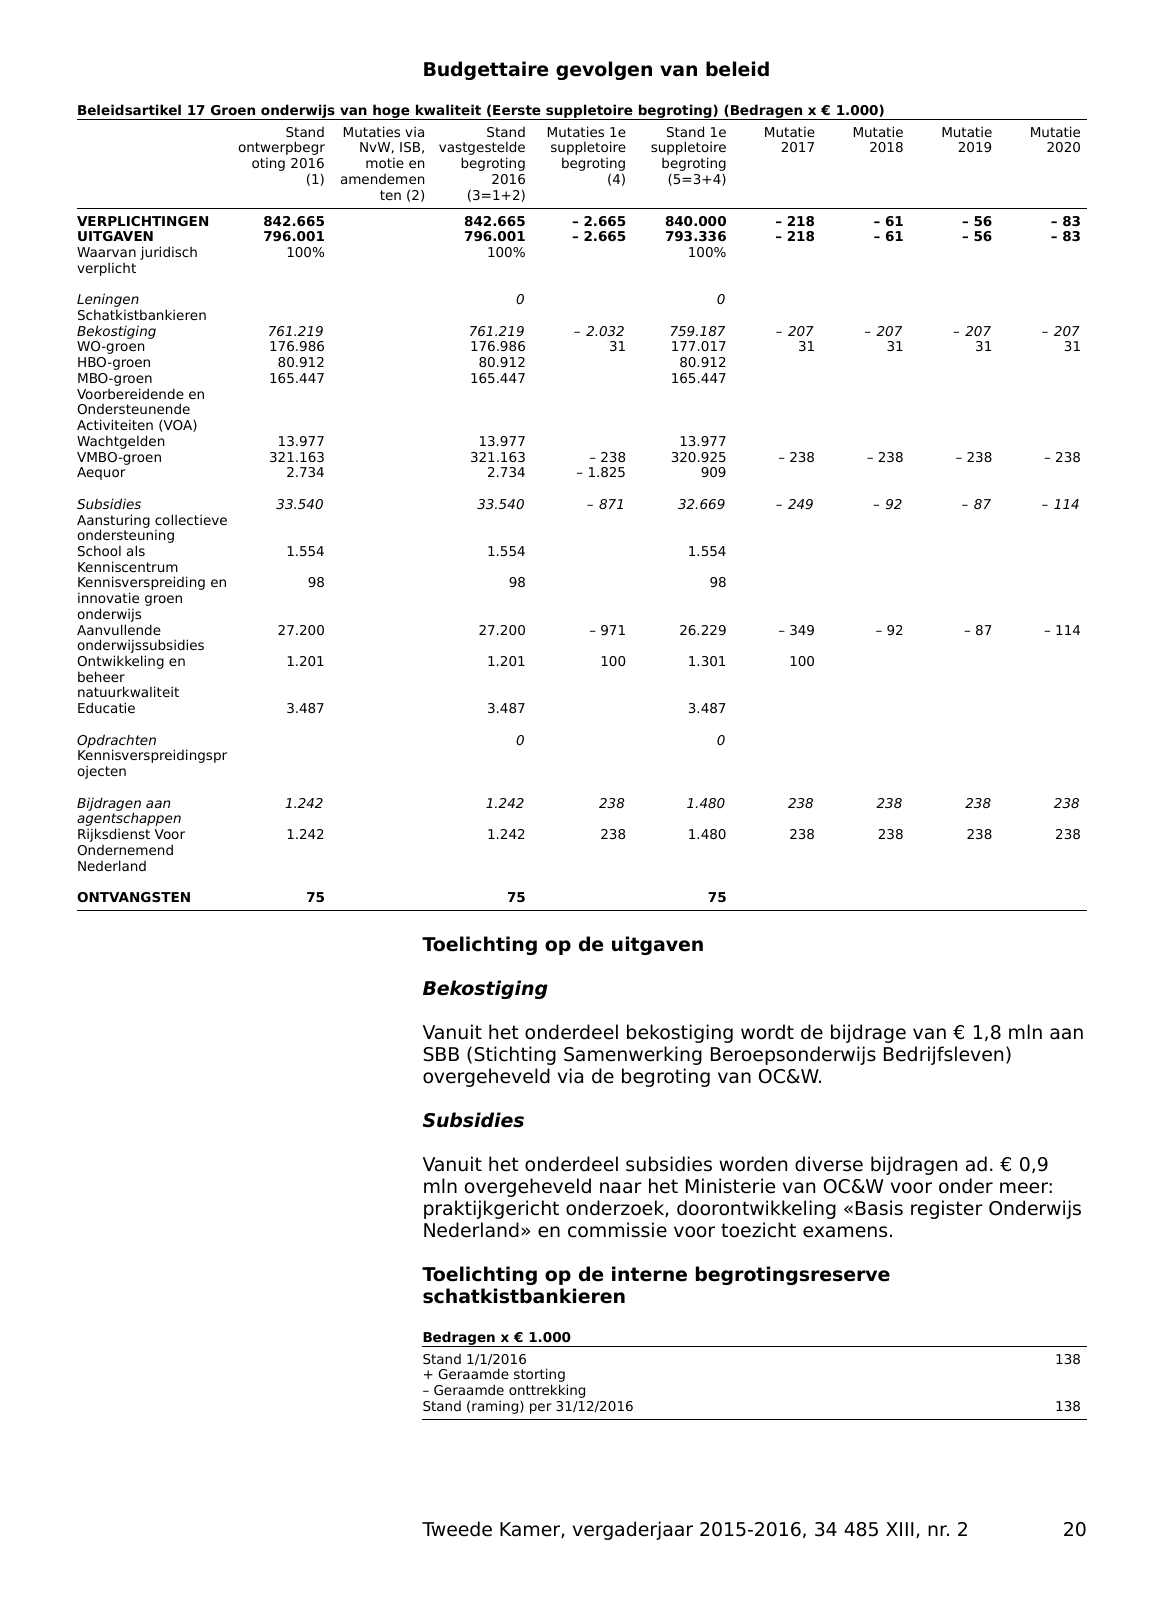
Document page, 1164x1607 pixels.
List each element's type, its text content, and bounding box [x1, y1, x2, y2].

table_cell [77, 276, 230, 292]
table_cell [531, 245, 632, 276]
table_cell 793.336 [632, 229, 732, 245]
table_cell – 349 [732, 623, 821, 654]
table_cell [331, 324, 431, 339]
table_cell [331, 245, 431, 276]
table_cell [909, 890, 998, 910]
table_cell [909, 386, 998, 434]
table_cell [531, 748, 632, 780]
table_cell [531, 371, 632, 386]
table_cell – 249 [732, 497, 821, 512]
table_cell 31 [732, 339, 821, 355]
table_cell [821, 371, 909, 386]
table_cell Waarvan juridisch verplicht [77, 245, 230, 276]
table_cell – 238 [531, 449, 632, 465]
table_cell [998, 654, 1087, 701]
table_cell [531, 890, 632, 910]
table_cell [331, 890, 431, 910]
table_cell [77, 481, 230, 497]
table_cell [331, 371, 431, 386]
table_cell – 871 [531, 497, 632, 512]
table_cell – 218 [732, 229, 821, 245]
table_cell [632, 780, 732, 795]
table_cell [531, 544, 632, 575]
table_cell 0 [431, 292, 531, 308]
table_cell [431, 308, 531, 323]
table_cell 321.163 [431, 449, 531, 465]
table_cell [732, 874, 821, 890]
table_cell [998, 386, 1087, 434]
table_cell – 218 [732, 209, 821, 229]
table_cell [909, 276, 998, 292]
table_cell [821, 245, 909, 276]
table_cell 238 [821, 795, 909, 827]
table_cell [77, 717, 230, 732]
table_cell [732, 890, 821, 910]
table_cell [909, 465, 998, 481]
table_cell 2.734 [230, 465, 331, 481]
table_cell 138 [969, 1399, 1087, 1419]
table_cell [331, 795, 431, 827]
subtitle Bekostiging [422, 978, 1087, 999]
table_cell [998, 874, 1087, 890]
table_cell 31 [821, 339, 909, 355]
table_cell [969, 1367, 1087, 1383]
table_cell Wachtgelden [77, 434, 230, 449]
table_cell [998, 717, 1087, 732]
table_cell [732, 575, 821, 622]
table_cell [431, 748, 531, 780]
table_cell Rijksdienst Voor Ondernemend Nederland [77, 827, 230, 874]
subtitle Toelichting op de uitgaven [422, 933, 1087, 955]
table_cell [531, 308, 632, 323]
table_cell 26.229 [632, 623, 732, 654]
table_cell [998, 308, 1087, 323]
table_cell 75 [230, 890, 331, 910]
table_cell [998, 512, 1087, 544]
table_cell [998, 575, 1087, 622]
table_cell Kennisverspreiding en innovatie groen onderwijs [77, 575, 230, 622]
table_cell 238 [821, 827, 909, 874]
table_cell 1.554 [431, 544, 531, 575]
table_cell [331, 465, 431, 481]
table_cell Voorbereidende en Ondersteunende Activiteiten (VOA) [77, 386, 230, 434]
table_cell [230, 386, 331, 434]
table_cell 165.447 [230, 371, 331, 386]
table_cell 165.447 [632, 371, 732, 386]
table_cell [909, 355, 998, 371]
table_cell 75 [632, 890, 732, 910]
table_cell [632, 874, 732, 890]
table_cell [331, 874, 431, 890]
text Vanuit het onderdeel subsidies worden diverse bijdragen ad. € 0,9 mln overgeheveld naar het Ministerie van OC&W voor onder meer: praktijkgericht onderzoek, doorontwikkeling «Basis register Onderwijs Nederland» en commissie voor toezicht examens. [422, 1154, 1087, 1242]
table_cell [732, 245, 821, 276]
table_cell [821, 717, 909, 732]
table_cell [821, 512, 909, 544]
table_cell – 238 [821, 449, 909, 465]
table_cell – 971 [531, 623, 632, 654]
table_cell [732, 701, 821, 717]
table_cell 176.986 [431, 339, 531, 355]
table_cell 80.912 [230, 355, 331, 371]
table_cell [632, 276, 732, 292]
table_cell 761.219 [431, 324, 531, 339]
table_cell [998, 780, 1087, 795]
table_cell [732, 276, 821, 292]
table_cell 2.734 [431, 465, 531, 481]
table_cell Stand 1/1/2016 [422, 1347, 968, 1367]
table_cell 80.912 [431, 355, 531, 371]
table_cell 1.201 [431, 654, 531, 701]
table_cell 98 [632, 575, 732, 622]
table_cell [632, 308, 732, 323]
table_cell [821, 780, 909, 795]
table_cell Mutatie 2018 [821, 120, 909, 208]
subtitle Subsidies [422, 1110, 1087, 1132]
table_cell 177.017 [632, 339, 732, 355]
table_cell 31 [909, 339, 998, 355]
table_cell 176.986 [230, 339, 331, 355]
table_cell [909, 654, 998, 701]
table_cell 98 [431, 575, 531, 622]
table_cell [331, 748, 431, 780]
table_cell 1.301 [632, 654, 732, 701]
table_cell 100% [431, 245, 531, 276]
table_cell – Geraamde onttrekking [422, 1383, 968, 1399]
table_cell [821, 308, 909, 323]
table_cell [909, 544, 998, 575]
table_cell [230, 292, 331, 308]
table_cell – 238 [909, 449, 998, 465]
table_cell 31 [998, 339, 1087, 355]
table_cell 100 [732, 654, 821, 701]
table_cell 3.487 [632, 701, 732, 717]
table_cell – 61 [821, 229, 909, 245]
table_cell [431, 717, 531, 732]
table_cell 98 [230, 575, 331, 622]
table_cell 0 [431, 733, 531, 748]
table_cell [909, 512, 998, 544]
table_cell [732, 512, 821, 544]
table_cell [531, 434, 632, 449]
table_cell 909 [632, 465, 732, 481]
table_cell [821, 575, 909, 622]
subtitle Toelichting op de interne begrotingsreserve schatkistbankieren [422, 1264, 1087, 1308]
table_cell Aansturing collectieve ondersteuning [77, 512, 230, 544]
table_cell [331, 701, 431, 717]
table_cell [732, 465, 821, 481]
table_cell [998, 701, 1087, 717]
table_cell [998, 292, 1087, 308]
table_cell 1.242 [230, 827, 331, 874]
table_cell 1.554 [230, 544, 331, 575]
table_cell 1.480 [632, 827, 732, 874]
table_cell 796.001 [230, 229, 331, 245]
table_cell [230, 780, 331, 795]
table_cell [230, 512, 331, 544]
table_cell 761.219 [230, 324, 331, 339]
table_cell 321.163 [230, 449, 331, 465]
table_cell [230, 308, 331, 323]
table_cell [909, 575, 998, 622]
table_cell 1.242 [431, 795, 531, 827]
table_cell [732, 733, 821, 748]
table_cell Opdrachten [77, 733, 230, 748]
table_cell [331, 544, 431, 575]
table_cell Stand (raming) per 31/12/2016 [422, 1399, 968, 1419]
table_cell [821, 465, 909, 481]
table_cell [331, 827, 431, 874]
table_cell [909, 292, 998, 308]
table_cell [331, 623, 431, 654]
table_cell [331, 449, 431, 465]
table_cell ONTVANGSTEN [77, 890, 230, 910]
table_cell 238 [998, 827, 1087, 874]
table_cell [531, 355, 632, 371]
table_cell 13.977 [230, 434, 331, 449]
table_cell 796.001 [431, 229, 531, 245]
table_cell – 87 [909, 623, 998, 654]
table_cell [821, 276, 909, 292]
table_cell [732, 292, 821, 308]
table_cell Ontwikkeling en beheer natuurkwaliteit [77, 654, 230, 701]
table_cell – 2.665 [531, 229, 632, 245]
table_cell [531, 575, 632, 622]
table_cell [331, 292, 431, 308]
table_cell [821, 292, 909, 308]
table_cell – 83 [998, 229, 1087, 245]
table_cell – 2.665 [531, 209, 632, 229]
table_cell 759.187 [632, 324, 732, 339]
table_cell 1.242 [431, 827, 531, 874]
table_cell Subsidies [77, 497, 230, 512]
table_cell [821, 481, 909, 497]
table_cell [821, 386, 909, 434]
table_cell [632, 512, 732, 544]
table_cell [431, 276, 531, 292]
table_cell Schatkistbankieren [77, 308, 230, 323]
table_cell [331, 276, 431, 292]
table_cell [531, 733, 632, 748]
table_cell 31 [531, 339, 632, 355]
table_cell – 56 [909, 229, 998, 245]
table_header Bedragen x € 1.000 [422, 1330, 1087, 1346]
table_cell UITGAVEN [77, 229, 230, 245]
table_cell 33.540 [230, 497, 331, 512]
table_cell 1.554 [632, 544, 732, 575]
table_cell 0 [632, 292, 732, 308]
subtitle Budgettaire gevolgen van beleid [422, 59, 1087, 81]
table_cell [998, 245, 1087, 276]
table_cell – 207 [821, 324, 909, 339]
table_cell – 56 [909, 209, 998, 229]
table_cell [331, 733, 431, 748]
table_cell [909, 733, 998, 748]
table_cell 320.925 [632, 449, 732, 465]
table_cell [821, 654, 909, 701]
table_cell [531, 386, 632, 434]
table_cell [998, 371, 1087, 386]
table_cell Leningen [77, 292, 230, 308]
table_cell [331, 575, 431, 622]
table_cell [909, 748, 998, 780]
table_cell [531, 717, 632, 732]
table_cell Stand vastgestelde begroting 2016 (3=1+2) [431, 120, 531, 208]
table_cell [909, 717, 998, 732]
table_cell 842.665 [431, 209, 531, 229]
table_cell – 114 [998, 497, 1087, 512]
table_cell Educatie [77, 701, 230, 717]
table_cell [732, 717, 821, 732]
table_cell 100% [632, 245, 732, 276]
table_cell [821, 544, 909, 575]
table_cell [230, 874, 331, 890]
table_cell [331, 339, 431, 355]
table_cell [998, 465, 1087, 481]
table_cell 238 [909, 827, 998, 874]
table_cell [331, 481, 431, 497]
table_cell [431, 780, 531, 795]
table_cell [732, 434, 821, 449]
table_cell [732, 780, 821, 795]
table_cell [531, 292, 632, 308]
table_cell Mutaties via NvW, ISB, motie en amendementen (2) [331, 120, 431, 208]
table_cell [331, 229, 431, 245]
table_cell 100% [230, 245, 331, 276]
table_cell [230, 733, 331, 748]
table_cell Stand ontwerpbegroting 2016 (1) [230, 120, 331, 208]
table_cell [998, 276, 1087, 292]
table_cell 840.000 [632, 209, 732, 229]
table_cell 238 [909, 795, 998, 827]
table_cell Mutaties 1e suppletoire begroting (4) [531, 120, 632, 208]
table_cell [821, 733, 909, 748]
table_cell MBO-groen [77, 371, 230, 386]
table_cell 238 [531, 827, 632, 874]
table_cell [431, 512, 531, 544]
table_cell [431, 386, 531, 434]
table_cell 13.977 [632, 434, 732, 449]
table_cell [230, 481, 331, 497]
table_cell School als Kenniscentrum [77, 544, 230, 575]
table_cell – 2.032 [531, 324, 632, 339]
table_cell 0 [632, 733, 732, 748]
table_cell 138 [969, 1347, 1087, 1367]
table_cell [821, 434, 909, 449]
table_cell Bijdragen aan agentschappen [77, 795, 230, 827]
table_cell Stand 1e suppletoire begroting (5=3+4) [632, 120, 732, 208]
table_cell – 83 [998, 209, 1087, 229]
table_cell [531, 512, 632, 544]
table_cell [531, 276, 632, 292]
table_cell – 207 [998, 324, 1087, 339]
table_cell [331, 308, 431, 323]
table_cell [230, 717, 331, 732]
table_cell WO-groen [77, 339, 230, 355]
table_cell [821, 874, 909, 890]
table_cell – 61 [821, 209, 909, 229]
table_cell [732, 544, 821, 575]
table_cell [331, 209, 431, 229]
table_cell 13.977 [431, 434, 531, 449]
table_cell [998, 355, 1087, 371]
table_cell [909, 701, 998, 717]
table_cell [732, 355, 821, 371]
text Vanuit het onderdeel bekostiging wordt de bijdrage van € 1,8 mln aan SBB (Stichting Samenwerking Beroepsonderwijs Bedrijfsleven) overgeheveld via de begroting van OC&W. [422, 1022, 1087, 1088]
table_cell Kennisverspreidingsprojecten [77, 748, 230, 780]
table_cell [331, 497, 431, 512]
table_cell Mutatie 2019 [909, 120, 998, 208]
table_cell [732, 481, 821, 497]
table_cell [77, 120, 230, 208]
table_cell 238 [732, 795, 821, 827]
table_cell – 1.825 [531, 465, 632, 481]
table_cell [531, 780, 632, 795]
table_cell [732, 748, 821, 780]
table_cell 27.200 [230, 623, 331, 654]
table_cell VMBO-groen [77, 449, 230, 465]
table_cell [331, 717, 431, 732]
table_cell – 238 [732, 449, 821, 465]
table_cell 100 [531, 654, 632, 701]
table_cell [821, 748, 909, 780]
table_cell [230, 748, 331, 780]
table_cell [331, 512, 431, 544]
table_cell – 207 [732, 324, 821, 339]
table_cell [77, 780, 230, 795]
table_cell [331, 386, 431, 434]
table_cell 32.669 [632, 497, 732, 512]
table_cell 75 [431, 890, 531, 910]
table_cell [230, 276, 331, 292]
table_cell [77, 874, 230, 890]
table_cell – 114 [998, 623, 1087, 654]
table_cell 165.447 [431, 371, 531, 386]
table_cell Aanvullende onderwijssubsidies [77, 623, 230, 654]
table_cell VERPLICHTINGEN [77, 209, 230, 229]
table_cell [821, 890, 909, 910]
table_cell [909, 308, 998, 323]
table_cell [998, 748, 1087, 780]
table_cell [632, 748, 732, 780]
table_cell [909, 434, 998, 449]
table_cell [632, 717, 732, 732]
table_cell HBO-groen [77, 355, 230, 371]
table_cell [998, 434, 1087, 449]
table_cell [998, 733, 1087, 748]
table_cell 238 [531, 795, 632, 827]
table_cell [732, 308, 821, 323]
table_cell [909, 481, 998, 497]
table_cell [969, 1383, 1087, 1399]
table_cell – 92 [821, 623, 909, 654]
table_cell 3.487 [230, 701, 331, 717]
table_cell 33.540 [431, 497, 531, 512]
table_cell [909, 874, 998, 890]
table_cell – 92 [821, 497, 909, 512]
table_cell [821, 701, 909, 717]
table_cell [998, 481, 1087, 497]
table_cell + Geraamde storting [422, 1367, 968, 1383]
table_cell [998, 544, 1087, 575]
table_cell 3.487 [431, 701, 531, 717]
table_cell [998, 890, 1087, 910]
table_cell 1.201 [230, 654, 331, 701]
table_cell 80.912 [632, 355, 732, 371]
table_cell Mutatie 2020 [998, 120, 1087, 208]
table_cell [909, 245, 998, 276]
table_cell [909, 780, 998, 795]
table_cell [531, 701, 632, 717]
table_cell [331, 434, 431, 449]
table_cell Aequor [77, 465, 230, 481]
table_cell [331, 355, 431, 371]
table_cell [431, 481, 531, 497]
table_cell 27.200 [431, 623, 531, 654]
table_cell [732, 386, 821, 434]
table_cell 1.242 [230, 795, 331, 827]
table_cell Mutatie 2017 [732, 120, 821, 208]
table_cell [632, 386, 732, 434]
table_cell 238 [998, 795, 1087, 827]
table_cell [821, 355, 909, 371]
table_cell 1.480 [632, 795, 732, 827]
table_cell – 87 [909, 497, 998, 512]
table_cell – 207 [909, 324, 998, 339]
table_cell [431, 874, 531, 890]
table_cell 238 [732, 827, 821, 874]
table_cell – 238 [998, 449, 1087, 465]
table_cell [531, 874, 632, 890]
table_cell [331, 654, 431, 701]
table_cell [732, 371, 821, 386]
table_cell [632, 481, 732, 497]
table_cell Bekostiging [77, 324, 230, 339]
table_header Beleidsartikel 17 Groen onderwijs van hoge kwaliteit (Eerste suppletoire begroting) (Bedragen x € 1.000) [77, 103, 1087, 119]
table_cell 842.665 [230, 209, 331, 229]
table_cell [331, 780, 431, 795]
table_cell [909, 371, 998, 386]
table_cell [531, 481, 632, 497]
